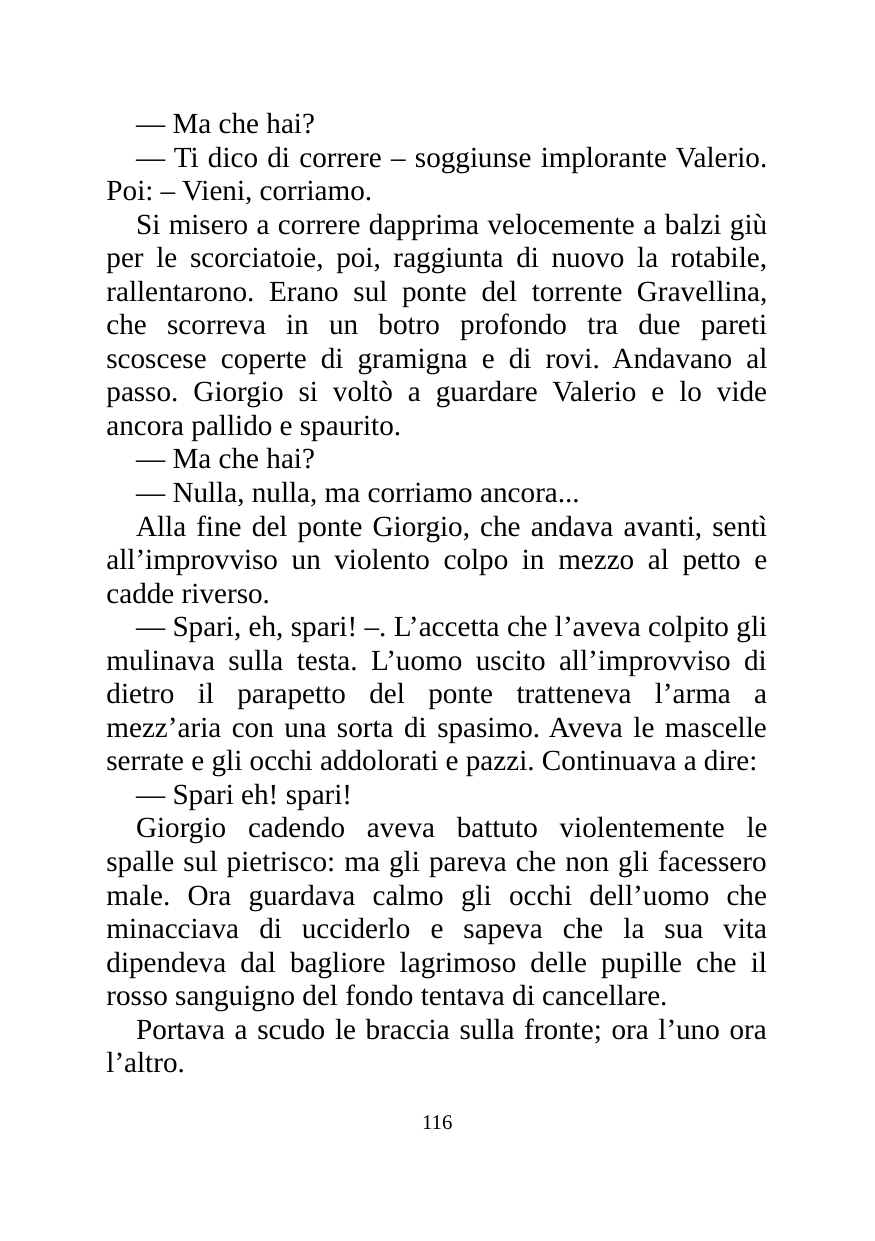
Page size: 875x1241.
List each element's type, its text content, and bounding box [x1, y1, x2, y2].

text Alla fine del ponte Giorgio, che andava avanti, sentì all’improvviso un violento colpo in mezzo al petto e cadde riverso. [106, 509, 768, 609]
text — Spari, eh, spari! –. L’accetta che l’aveva colpito gli mulinava sulla testa. L’uomo uscito all’improvviso di dietro il parapetto del ponte tratteneva l’arma a mezz’aria con una sorta di spasimo. Aveva le mascelle serrate e gli occhi addolorati e pazzi. Continuava a dire: [106, 609, 768, 777]
text Si misero a correre dapprima velocemente a balzi giù per le scorciatoie, poi, raggiunta di nuovo la rotabile, rallentarono. Erano sul ponte del torrente Gravellina, che scorreva in un botro profondo tra due pareti scoscese coperte di gramigna e di rovi. Andavano al passo. Giorgio si voltò a guardare Valerio e lo vide ancora pallido e spaurito. [106, 207, 768, 442]
text — Ma che hai? [106, 106, 768, 140]
text Giorgio cadendo aveva battuto violentemente le spalle sul pietrisco: ma gli pareva che non gli facessero male. Ora guardava calmo gli occhi dell’uomo che minacciava di ucciderlo e sapeva che la sua vita dipendeva dal bagliore lagrimoso delle pupille che il rosso sanguigno del fondo tentava di cancellare. [106, 811, 768, 1012]
text — Ma che hai? [106, 442, 768, 475]
text — Nulla, nulla, ma corriamo ancora... [106, 475, 768, 509]
text Portava a scudo le braccia sulla fronte; ora l’uno ora l’altro. [106, 1012, 768, 1079]
text — Spari eh! spari! [106, 777, 768, 811]
text — Ti dico di correre – soggiunse implorante Valerio. Poi: – Vieni, corriamo. [106, 140, 768, 207]
